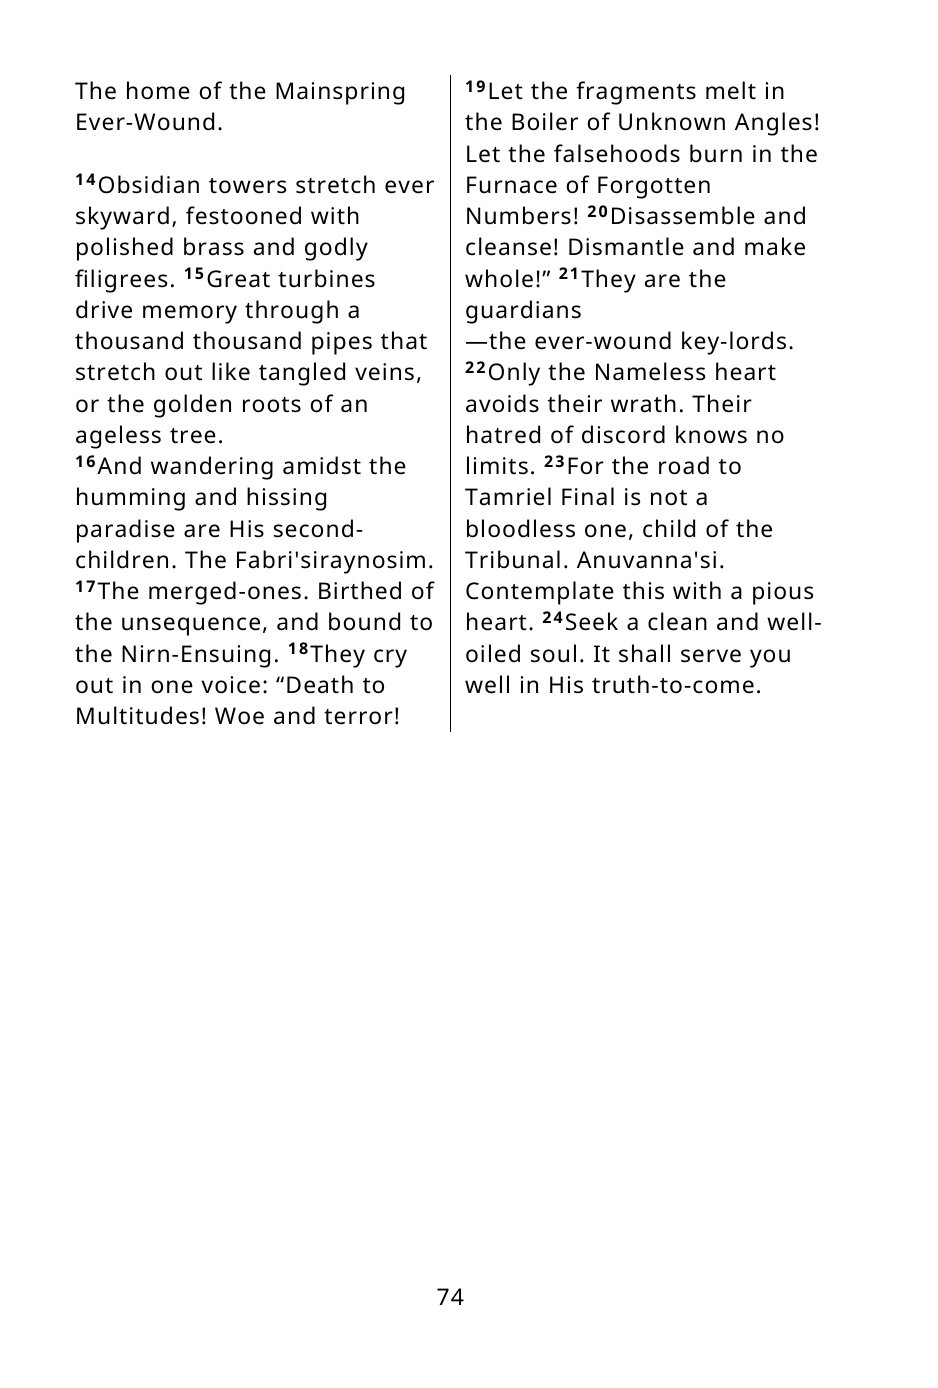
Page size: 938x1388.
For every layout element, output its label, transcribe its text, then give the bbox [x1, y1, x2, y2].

text 14Obsidian towers stretch ever skyward, festooned with polished brass and godly filigrees. 15Great turbines drive memory through a thousand thousand pipes that stretch out like tangled veins, or the golden roots of an ageless tree. 16And wandering amidst the humming and hissing paradise are His second-children. The Fabri'siraynosim. 17The merged-ones. Birthed of the unsequence, and bound to the Nirn-Ensuing. 18They cry out in one voice: “Death to Multitudes! Woe and terror! [75, 169, 435, 731]
text The home of the Mainspring Ever-Wound. [75, 75, 435, 137]
text 19Let the fragments melt in the Boiler of Unknown Angles! Let the falsehoods burn in the Furnace of Forgotten Numbers! 20Disassemble and cleanse! Dismantle and make whole!” 21They are the guardians —the ever-wound key-lords. 22Only the Nameless heart avoids their wrath. Their hatred of discord knows no limits. 23For the road to Tamriel Final is not a bloodless one, child of the Tribunal. Anuvanna'si. Contemplate this with a pious heart. 24Seek a clean and well-oiled soul. It shall serve you well in His truth-to-come. [465, 75, 825, 700]
